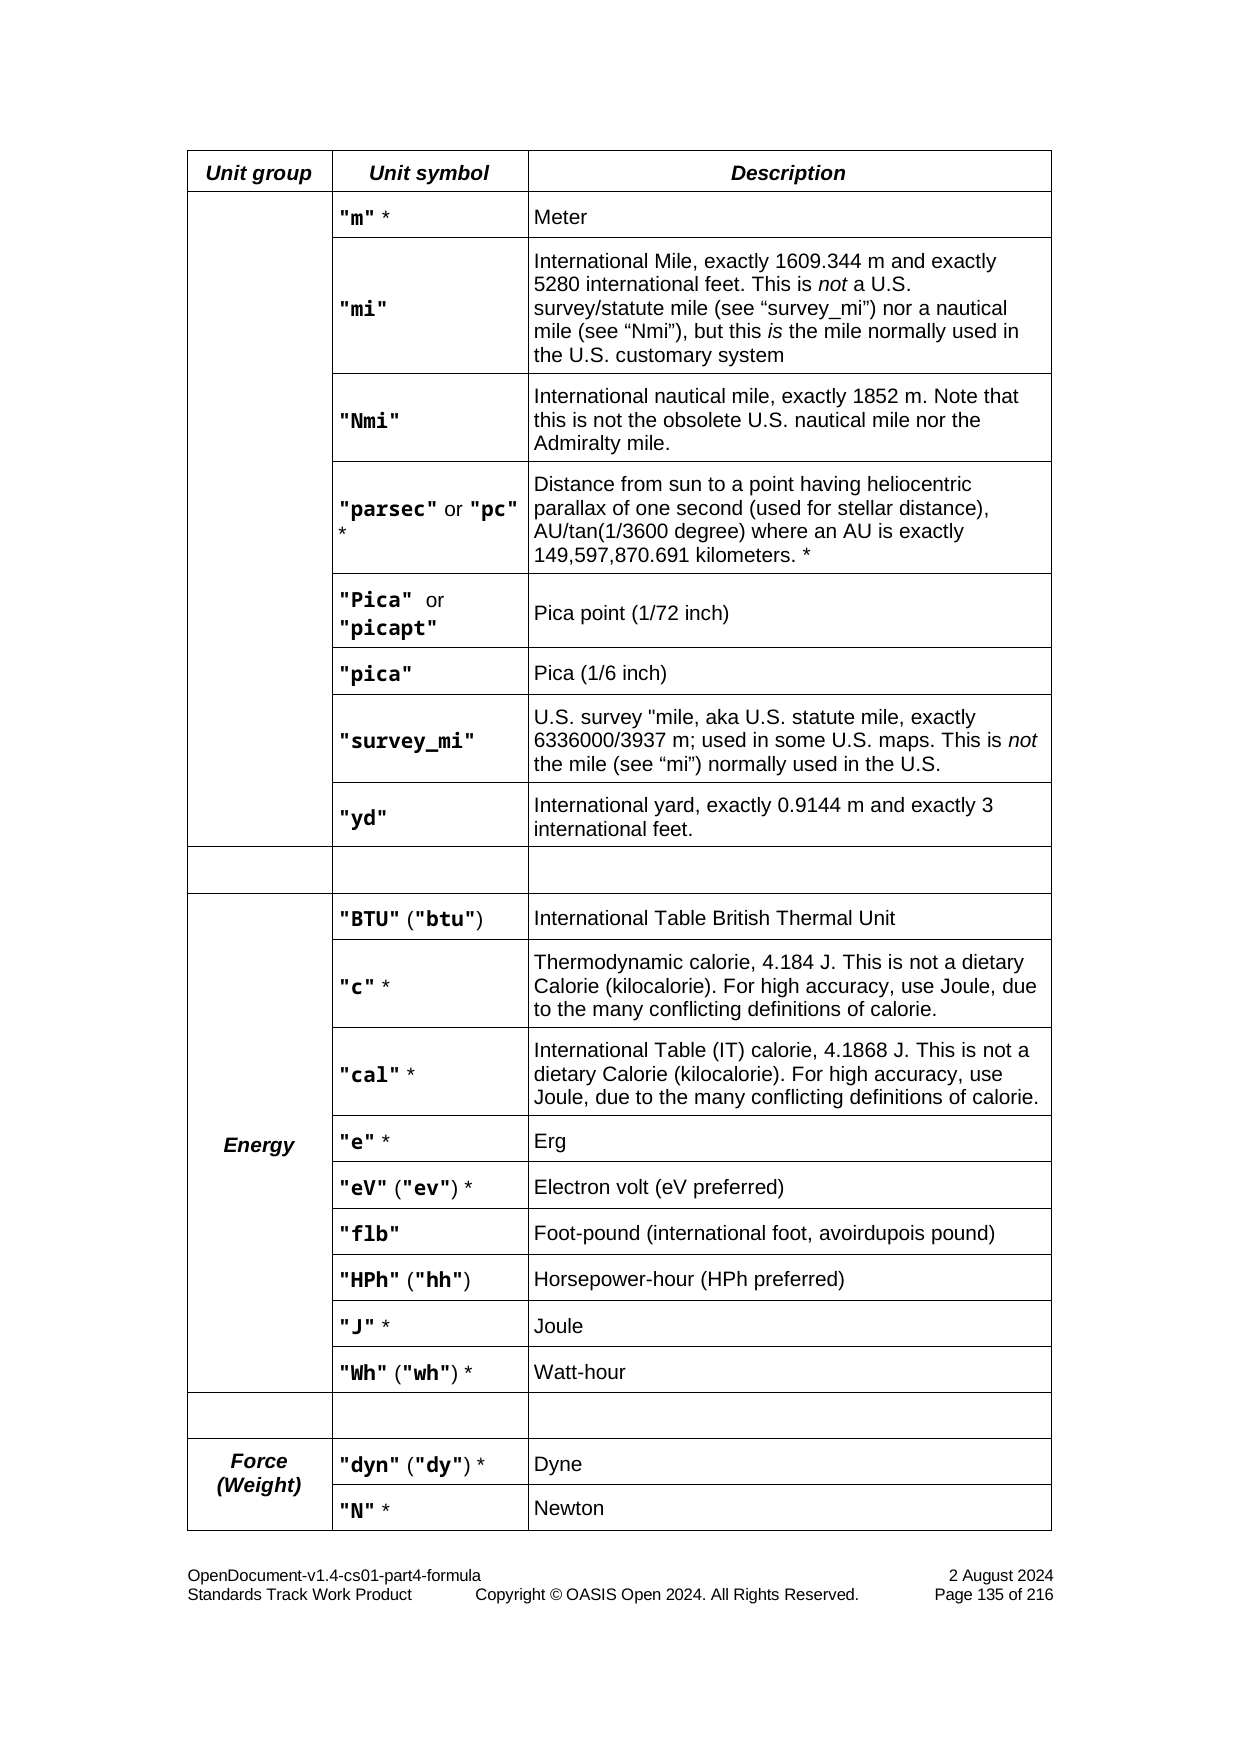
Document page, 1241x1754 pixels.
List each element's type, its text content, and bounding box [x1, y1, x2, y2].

table_cell International nautical mile, exactly 1852 m. Note that this is not the obsolete U.S. nautical mile nor the Admiralty mile. [529, 374, 1051, 461]
table_cell "N" * [333, 1485, 528, 1530]
table_cell Meter [529, 192, 1051, 237]
table_cell Distance from sun to a point having heliocentric parallax of one second (used for stellar distance), AU/tan(1/3600 degree) where an AU is exactly 149,597,870.691 kilometers. * [529, 462, 1051, 573]
table_cell Horsepower-hour (HPh preferred) [529, 1255, 1051, 1300]
table_header Unit symbol [333, 151, 528, 191]
table_cell "c" * [333, 940, 528, 1027]
table_cell International yard, exactly 0.9144 m and exactly 3 international feet. [529, 783, 1051, 846]
table_cell "dyn" ("dy") * [333, 1439, 528, 1484]
table_cell "flb" [333, 1209, 528, 1253]
table_cell Watt-hour [529, 1347, 1051, 1392]
table_cell Joule [529, 1301, 1051, 1346]
table_cell "eV" ("ev") * [333, 1162, 528, 1207]
table_cell Electron volt (eV preferred) [529, 1162, 1051, 1207]
table_cell [529, 847, 1051, 892]
table_cell Erg [529, 1116, 1051, 1161]
table_cell "parsec" or "pc" * [333, 462, 528, 573]
table_cell "survey_mi" [333, 695, 528, 782]
table_cell [188, 847, 332, 892]
table_cell Foot-pound (international foot, avoirdupois pound) [529, 1209, 1051, 1253]
table_cell [188, 1393, 332, 1438]
table_cell U.S. survey "mile, aka U.S. statute mile, exactly 6336000/3937 m; used in some U.S. maps. This is not the mile (see “mi”) normally used in the U.S. [529, 695, 1051, 782]
table_cell [333, 1393, 528, 1438]
table_cell "Pica" or "picapt" [333, 574, 528, 647]
table_cell Pica (1/6 inch) [529, 648, 1051, 693]
table_cell "BTU" ("btu") [333, 894, 528, 939]
table_cell Pica point (1/72 inch) [529, 574, 1051, 647]
table_cell [333, 847, 528, 892]
table_cell "yd" [333, 783, 528, 846]
table_cell Newton [529, 1485, 1051, 1530]
table_cell "m" * [333, 192, 528, 237]
table_cell International Table British Thermal Unit [529, 894, 1051, 939]
table_cell Thermodynamic calorie, 4.184 J. This is not a dietary Calorie (kilocalorie). For high accuracy, use Joule, due to the many conflicting definitions of calorie. [529, 940, 1051, 1027]
table_header Description [529, 151, 1051, 191]
table_cell "pica" [333, 648, 528, 693]
table_cell "e" * [333, 1116, 528, 1161]
table_cell Force (Weight) [188, 1439, 332, 1530]
table_cell "HPh" ("hh") [333, 1255, 528, 1300]
table_cell [188, 192, 332, 846]
table_header Unit group [188, 151, 332, 191]
table_cell International Table (IT) calorie, 4.1868 J. This is not a dietary Calorie (kilocalorie). For high accuracy, use Joule, due to the many conflicting definitions of calorie. [529, 1028, 1051, 1115]
table_cell "Wh" ("wh") * [333, 1347, 528, 1392]
table_cell "Nmi" [333, 374, 528, 461]
table_cell "J" * [333, 1301, 528, 1346]
table_cell "cal" * [333, 1028, 528, 1115]
table_cell "mi" [333, 238, 528, 373]
table_cell International Mile, exactly 1609.344 m and exactly 5280 international feet. This is not a U.S. survey/statute mile (see “survey_mi”) nor a nautical mile (see “Nmi”), but this is the mile normally used in the U.S. customary system [529, 238, 1051, 373]
table_cell Dyne [529, 1439, 1051, 1484]
table_cell [529, 1393, 1051, 1438]
table_cell Energy [188, 894, 332, 1392]
